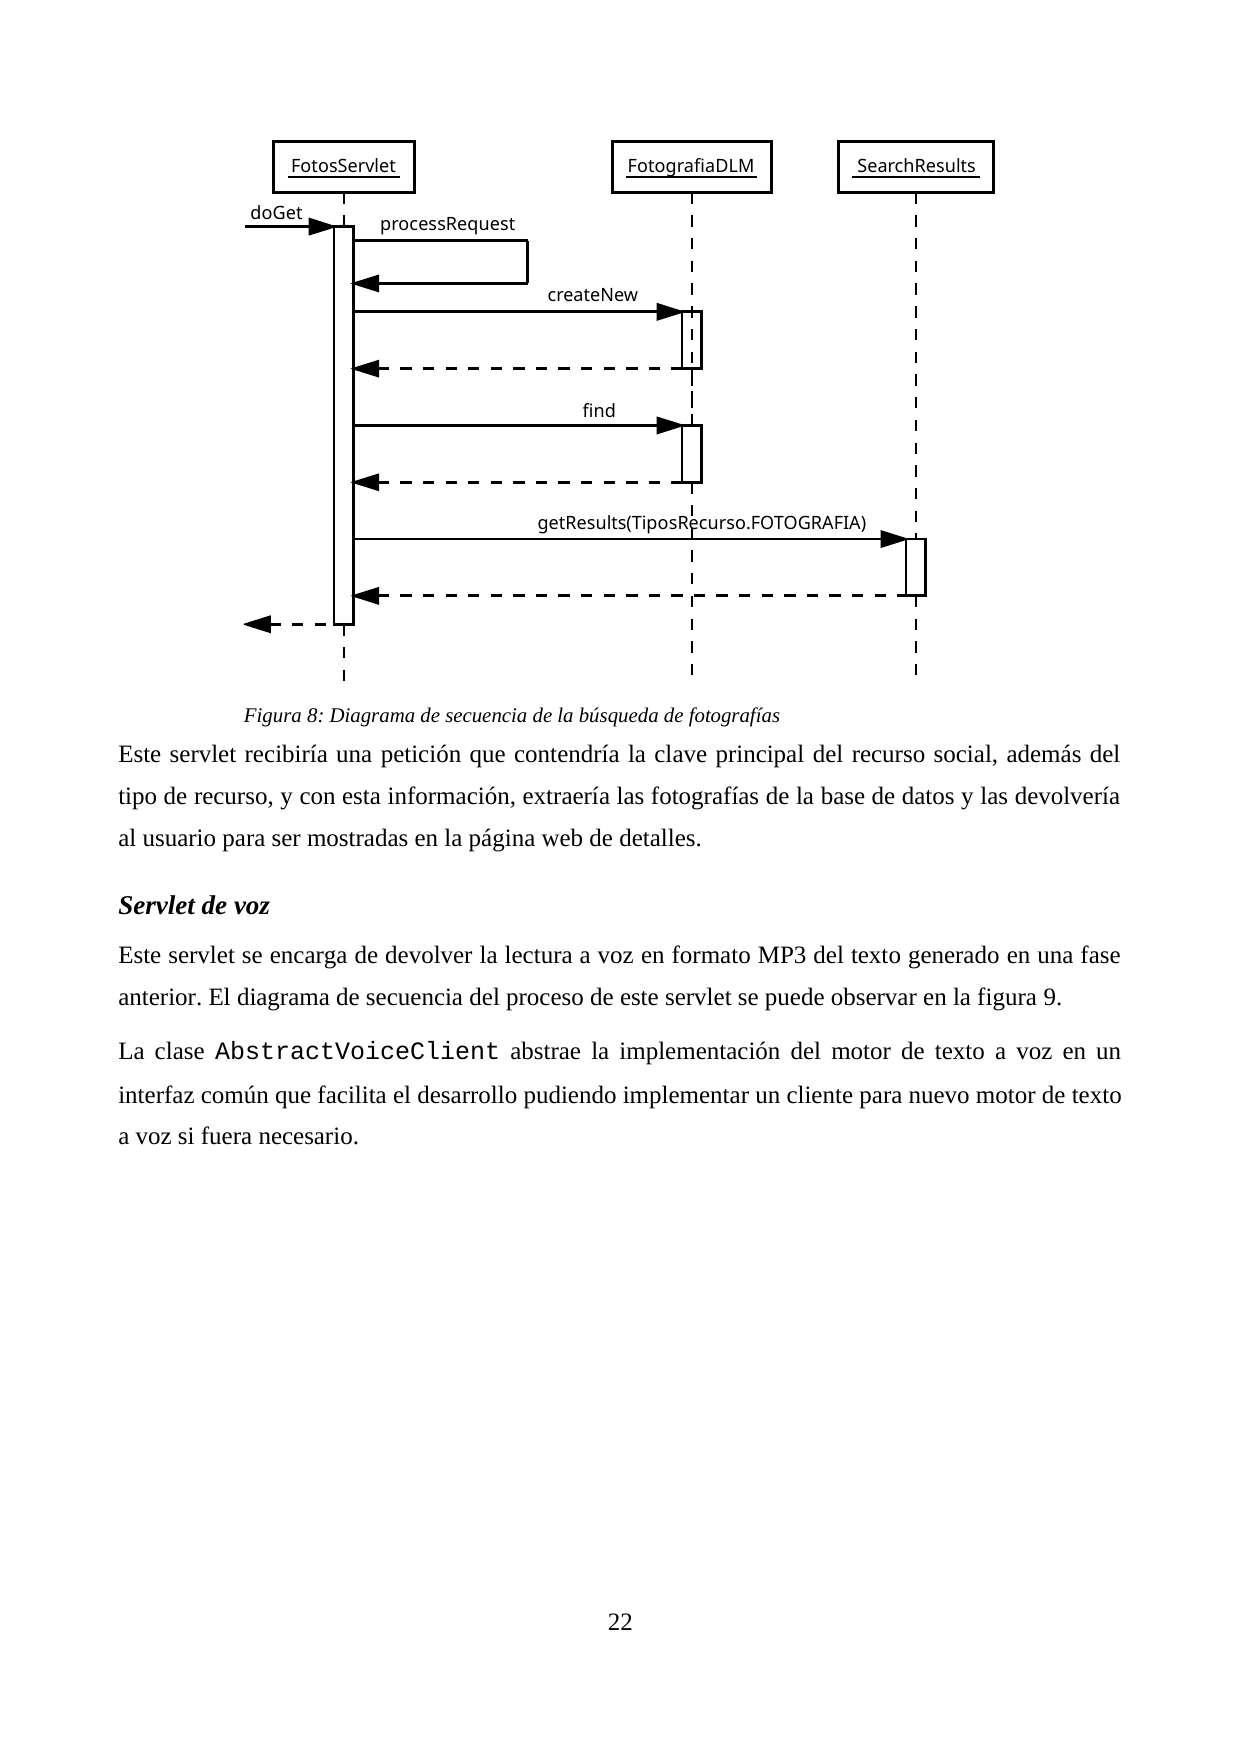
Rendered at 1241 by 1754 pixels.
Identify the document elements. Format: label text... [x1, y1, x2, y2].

subtitle Este servlet se encarga de devolver la lectura a voz en formato MP3 del texto generado en una fase anterior. El diagrama de secuencia del proceso de este servlet se puede observar en la figura 9. [118, 941, 1122, 1011]
text Figura 8: Diagrama de secuencia de la búsqueda de fotografías [244, 131, 997, 727]
subtitle Servlet de voz [118, 890, 1122, 920]
subtitle Este servlet recibiría una petición que contendría la clave principal del recurso social, además del tipo de recurso, y con esta información, extraería las fotografías de la base de datos y las devolvería al usuario para ser mostradas en la página web de detalles. [118, 118, 1122, 851]
subtitle La clase AbstractVoiceClient abstrae la implementación del motor de texto a voz en un interfaz común que facilita el desarrollo pudiendo implementar un cliente para nuevo motor de texto a voz si fuera necesario. [118, 1037, 1122, 1150]
